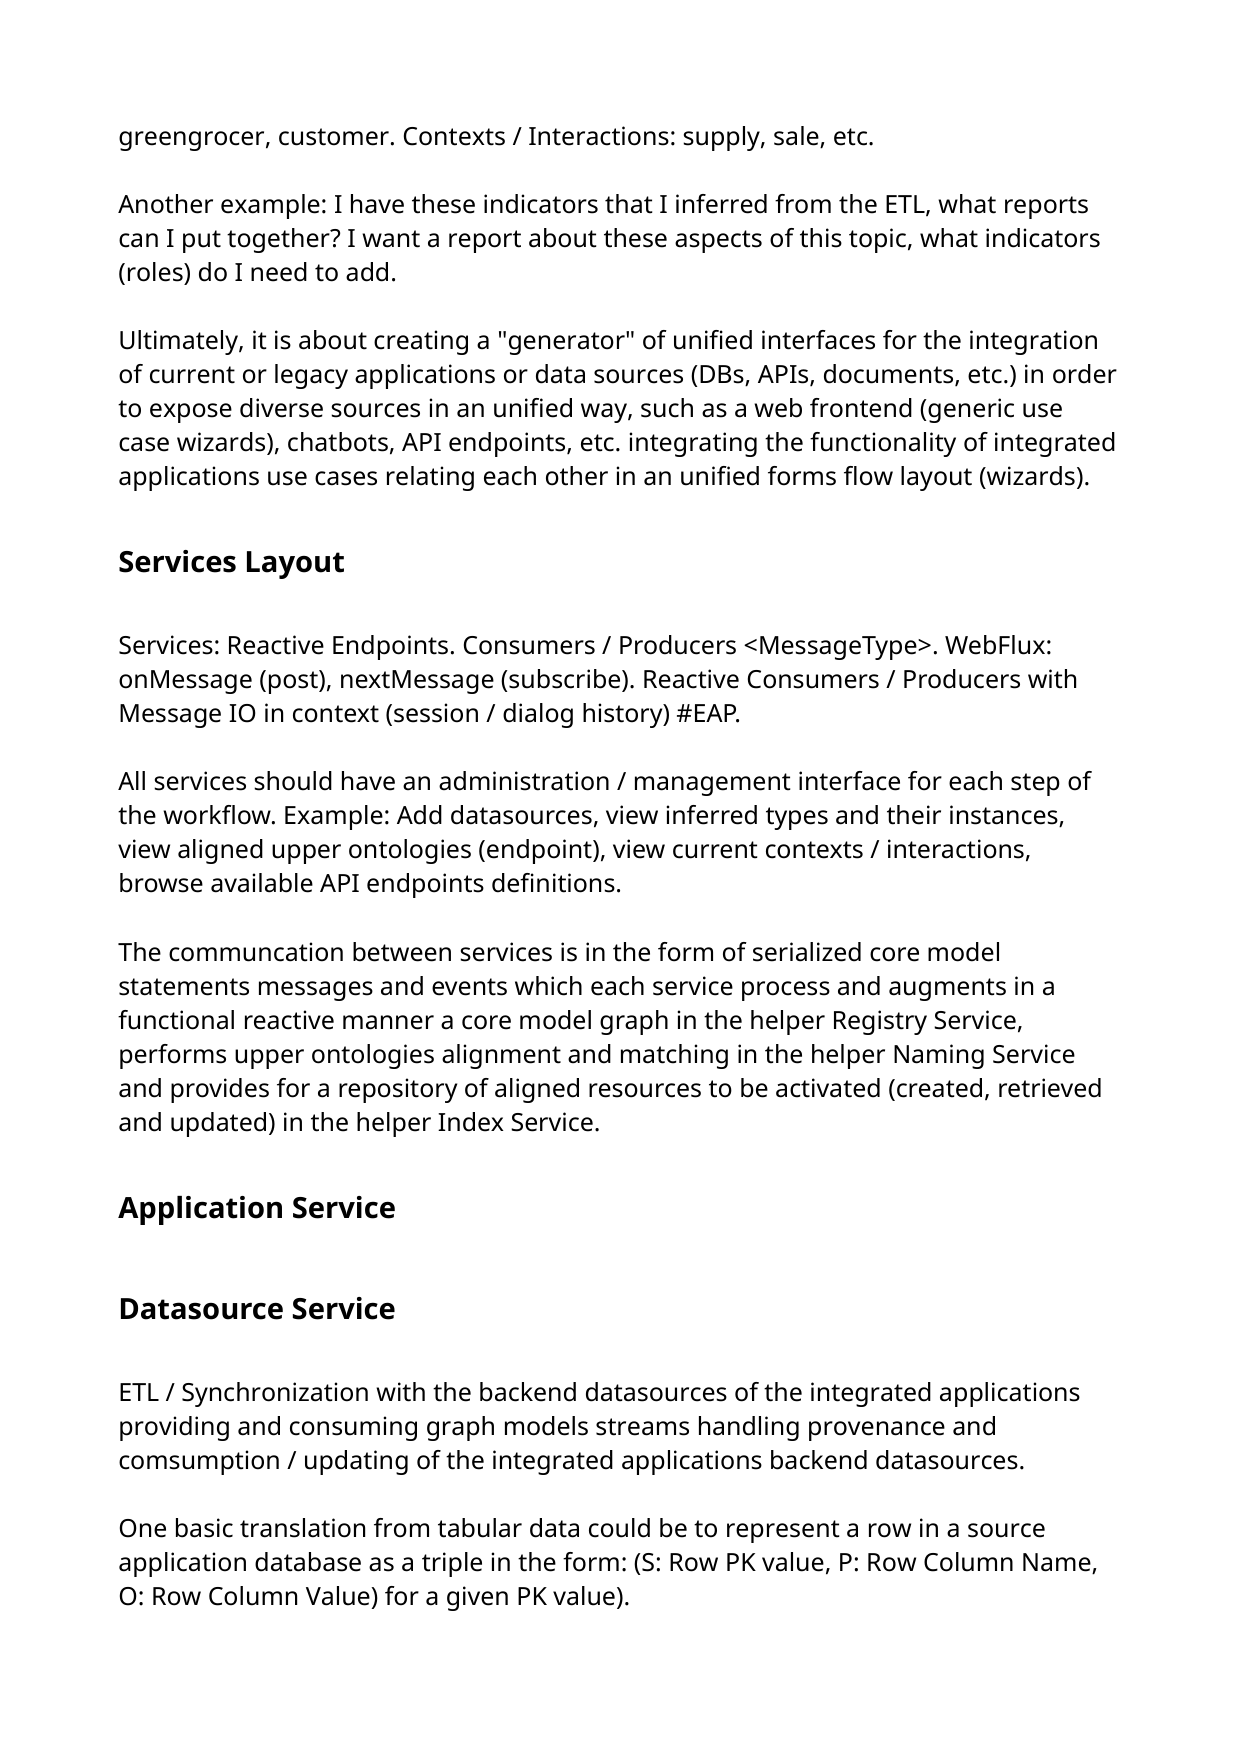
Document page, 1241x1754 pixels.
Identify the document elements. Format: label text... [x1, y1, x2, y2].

text Another example: I have these indicators that I inferred from the ETL, what reports can I put together? I want a report about these aspects of this topic, what indicators (roles) do I need to add. [118, 186, 1122, 288]
text Ultimately, it is about creating a "generator" of unified interfaces for the integration of current or legacy applications or data sources (DBs, APIs, documents, etc.) in order to expose diverse sources in an unified way, such as a web frontend (generic use case wizards), chatbots, API endpoints, etc. integrating the functionality of integrated applications use cases relating each other in an unified forms flow layout (wizards). [118, 322, 1122, 493]
subtitle Services Layout [118, 541, 1122, 581]
text One basic translation from tabular data could be to represent a row in a source application database as a triple in the form: (S: Row PK value, P: Row Column Name, O: Row Column Value) for a given PK value). [118, 1511, 1122, 1613]
text The communcation between services is in the form of serialized core model statements messages and events which each service process and augments in a functional reactive manner a core model graph in the helper Registry Service, performs upper ontologies alignment and matching in the helper Naming Service and provides for a repository of aligned resources to be activated (created, retrieved and updated) in the helper Index Service. [118, 934, 1122, 1139]
text greengrocer, customer. Contexts / Interactions: supply, sale, etc. [118, 118, 1122, 152]
text All services should have an administration / management interface for each step of the workflow. Example: Add datasources, view inferred types and their instances, view aligned upper ontologies (endpoint), view current contexts / interactions, browse available API endpoints definitions. [118, 764, 1122, 900]
text ETL / Synchronization with the backend datasources of the integrated applications providing and consuming graph models streams handling provenance and comsumption / updating of the integrated applications backend datasources. [118, 1374, 1122, 1477]
subtitle Datasource Service [118, 1288, 1122, 1328]
text Services: Reactive Endpoints. Consumers / Producers <MessageType>. WebFlux: onMessage (post), nextMessage (subscribe). Reactive Consumers / Producers with Message IO in context (session / dialog history) #EAP. [118, 628, 1122, 730]
subtitle Application Service [118, 1187, 1122, 1227]
